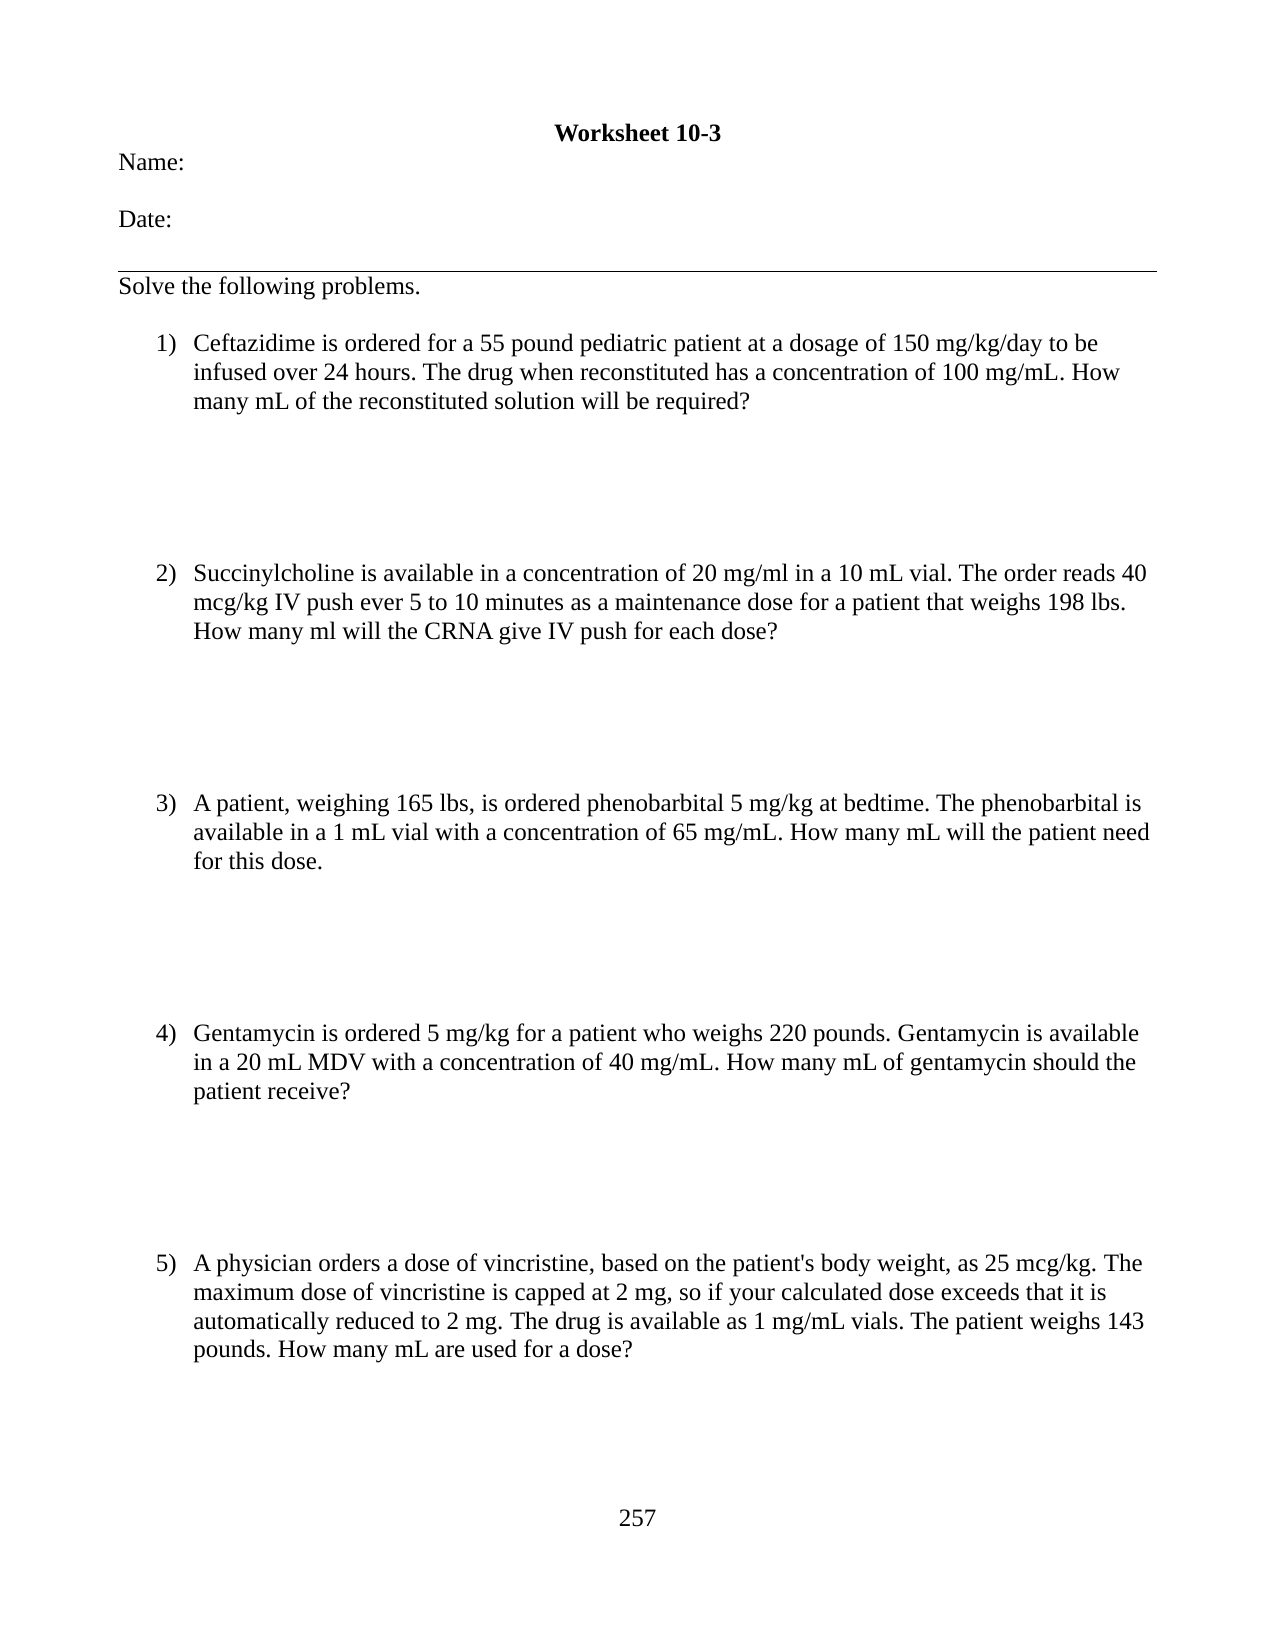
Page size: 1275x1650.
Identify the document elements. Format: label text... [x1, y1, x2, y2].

list A patient, weighing 165 lbs, is ordered phenobarbital 5 mg/kg at bedtime. The phenobarbital is available in a 1 mL vial with a concentration of 65 mg/mL. How many mL will the patient need for this dose. [156, 788, 1157, 874]
list A physician orders a dose of vincristine, based on the patient's body weight, as 25 mcg/kg. The maximum dose of vincristine is capped at 2 mg, so if your calculated dose exceeds that it is automatically reduced to 2 mg. The drug is available as 1 mg/mL vials. The patient weighs 143 pounds. How many mL are used for a dose? [156, 1248, 1157, 1363]
text Date: [118, 204, 1157, 233]
text Solve the following problems. [118, 272, 1157, 299]
list Ceftazidime is ordered for a 55 pound pediatric patient at a dosage of 150 mg/kg/day to be infused over 24 hours. The drug when reconstituted has a concentration of 100 mg/mL. How many mL of the reconstituted solution will be required? [156, 328, 1157, 414]
text Name: [118, 147, 1157, 176]
list Gentamycin is ordered 5 mg/kg for a patient who weighs 220 pounds. Gentamycin is available in a 20 mL MDV with a concentration of 40 mg/mL. How many mL of gentamycin should the patient receive? [156, 1018, 1157, 1104]
text Worksheet 10-3 [118, 118, 1157, 147]
list Succinylcholine is available in a concentration of 20 mg/ml in a 10 mL vial. The order reads 40 mcg/kg IV push ever 5 to 10 minutes as a maintenance dose for a patient that weighs 198 lbs. How many ml will the CRNA give IV push for each dose? [156, 558, 1157, 644]
